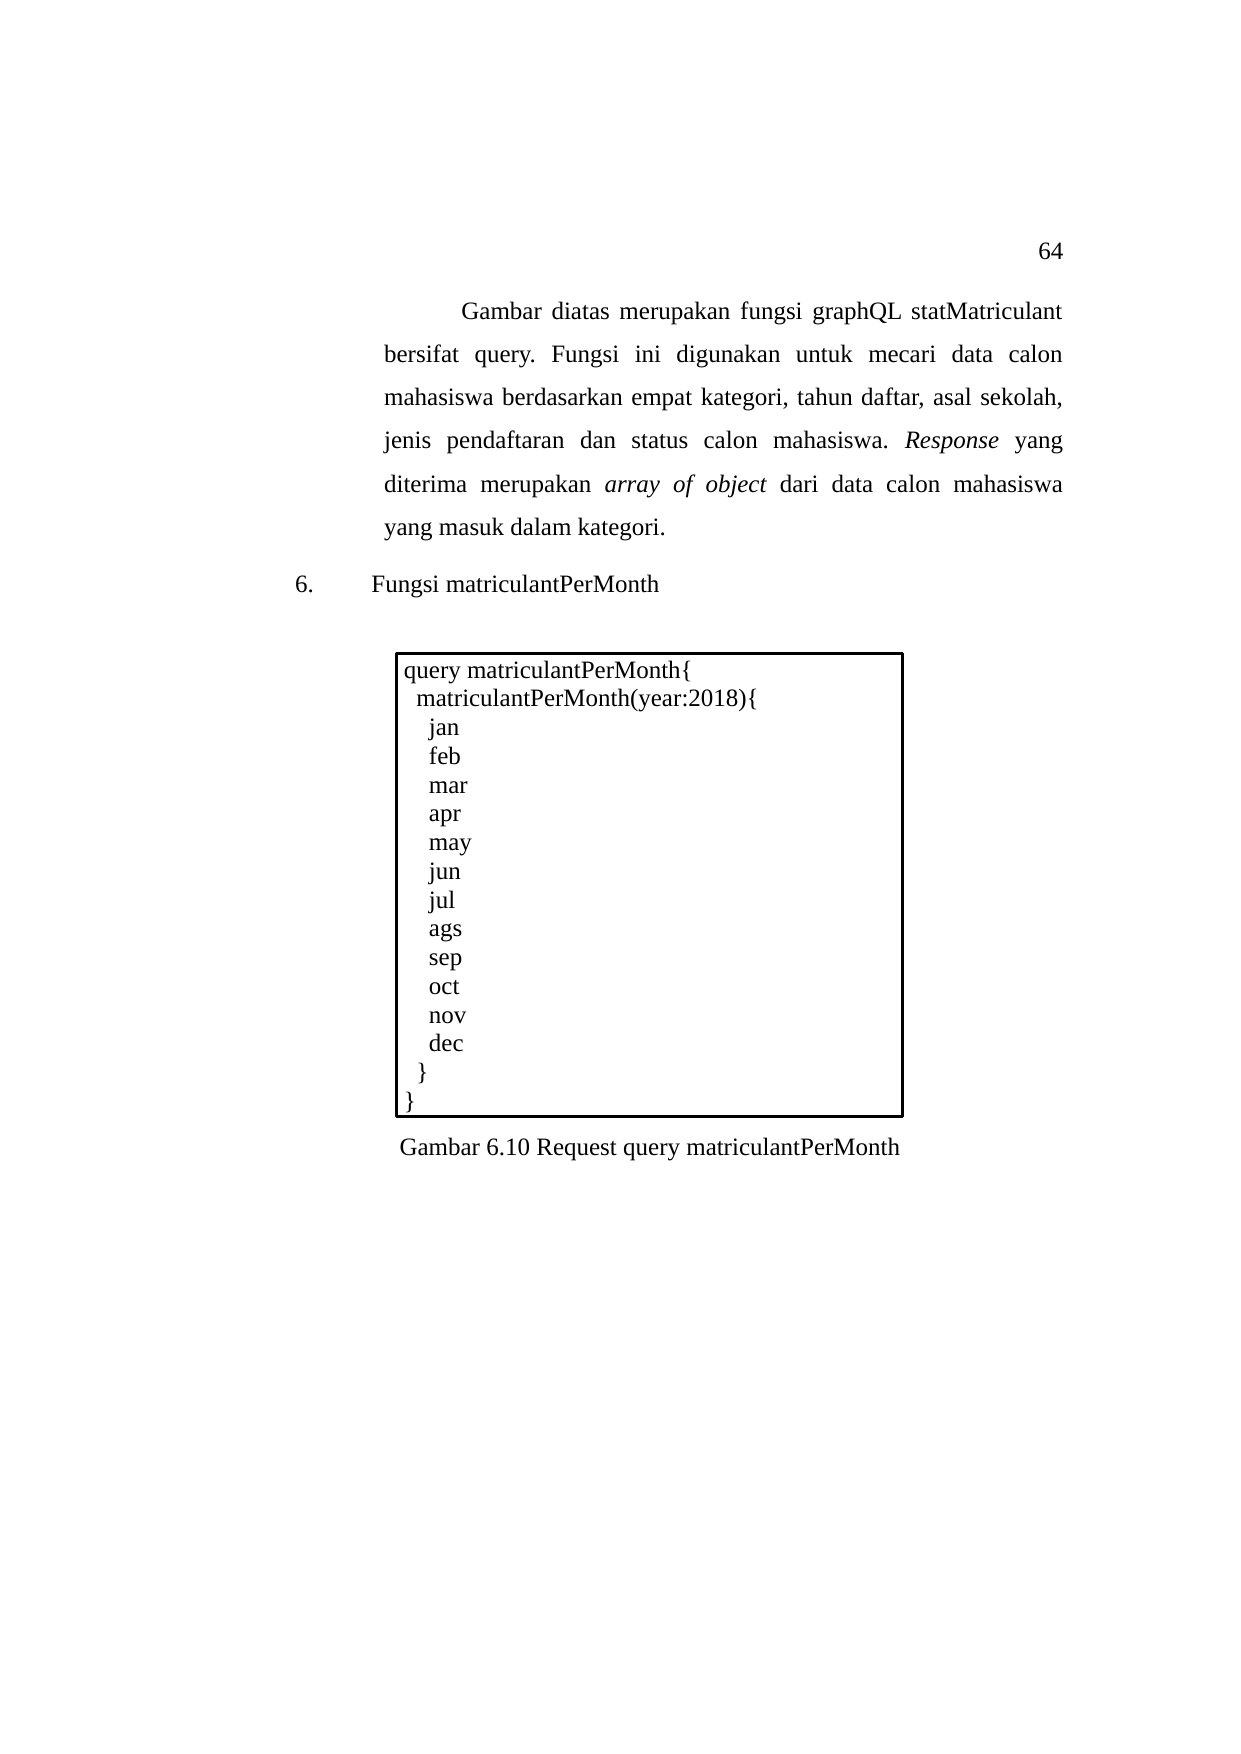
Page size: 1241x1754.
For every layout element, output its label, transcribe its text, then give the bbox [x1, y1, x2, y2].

list Fungsi matriculantPerMonth [295, 569, 1063, 598]
list Gambar diatas merupakan fungsi graphQL statMatriculant bersifat query. Fungsi ini digunakan untuk mecari data calon mahasiswa berdasarkan empat kategori, tahun daftar, asal sekolah, jenis pendaftaran dan status calon mahasiswa. Response yang diterima merupakan array of object dari data calon mahasiswa yang masuk dalam kategori. [384, 296, 1063, 541]
text Gambar 5.10 Request query matriculantPerMonth [395, 1118, 904, 1161]
text Gambar 5.10 Request query matriculantPerMonth [398, 666, 901, 1115]
